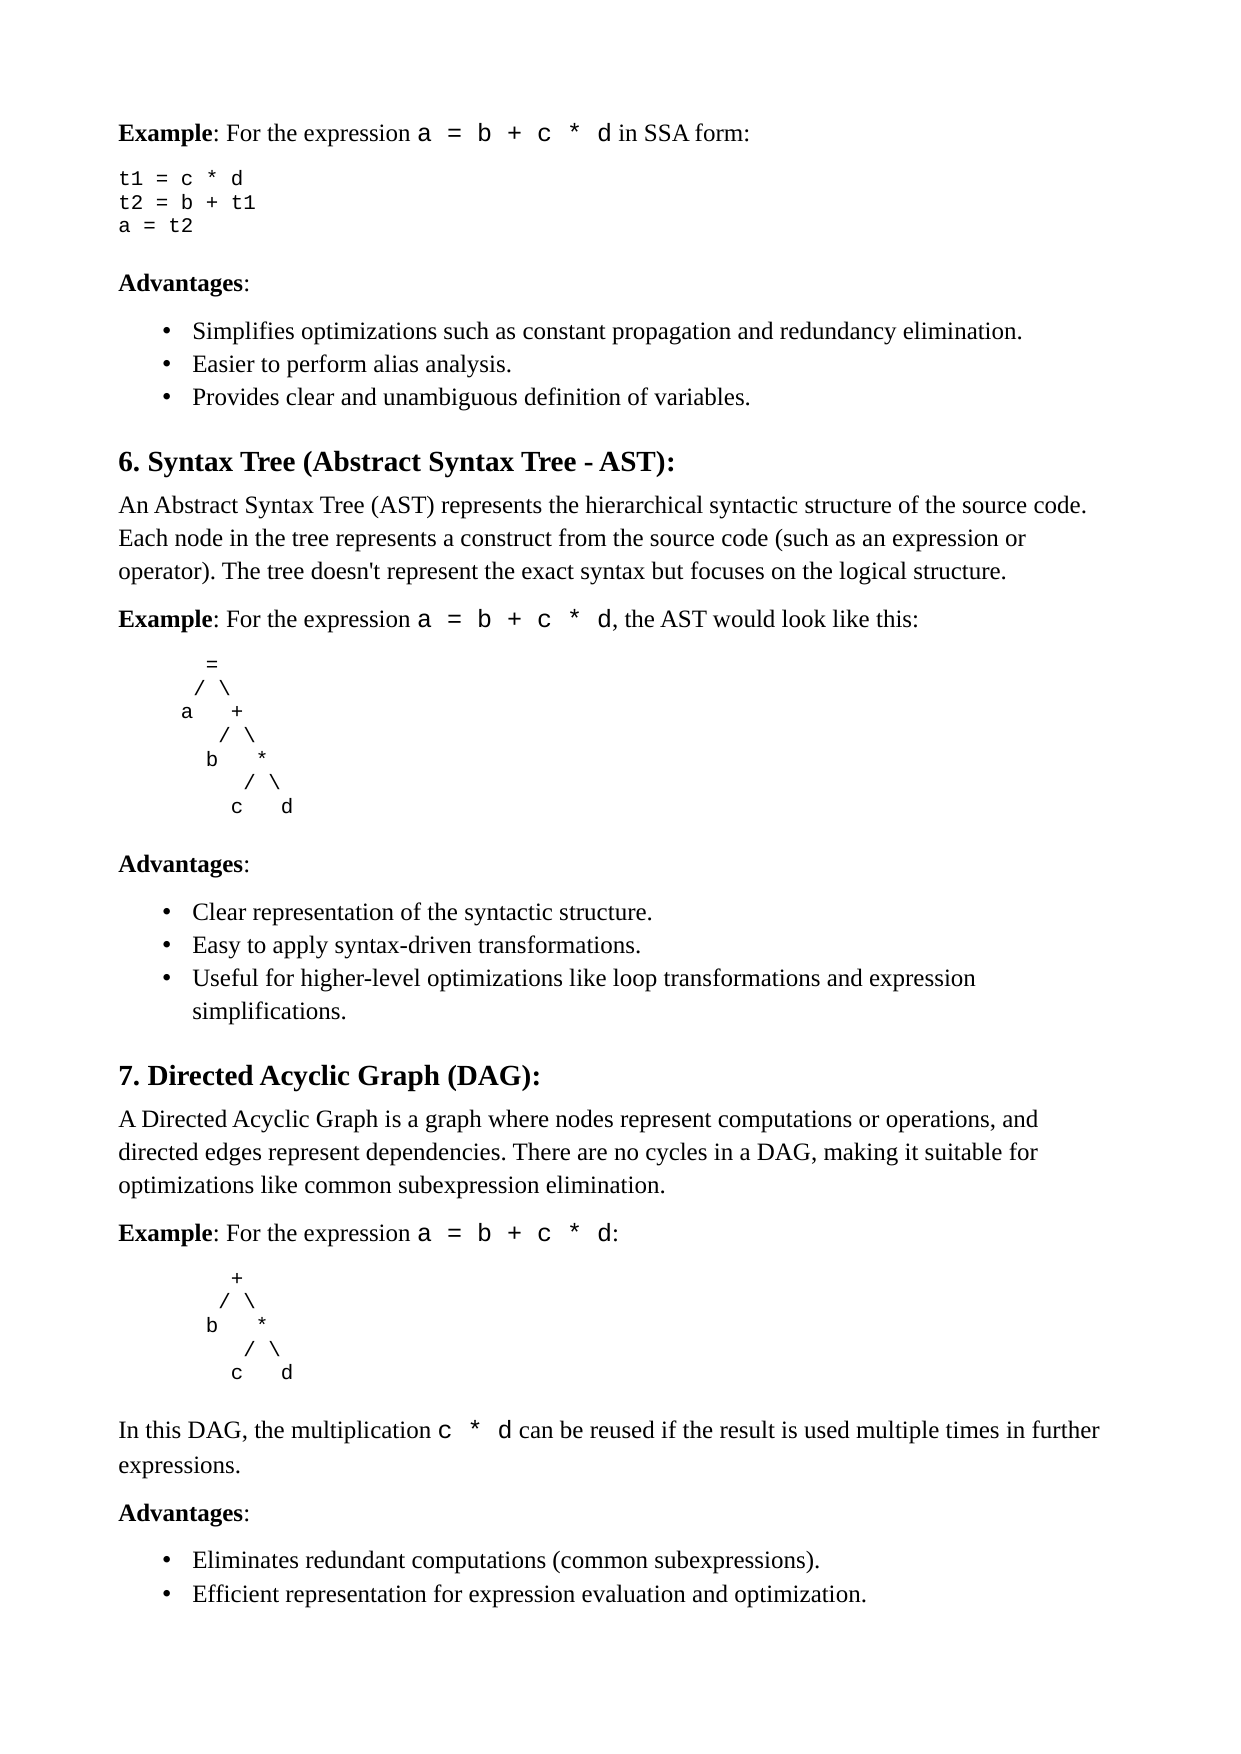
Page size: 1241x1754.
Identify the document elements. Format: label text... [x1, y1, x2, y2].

text A Directed Acyclic Graph is a graph where nodes represent computations or operations, and directed edges represent dependencies. There are no cycles in a DAG, making it suitable for optimizations like common subexpression elimination. [118, 1104, 1122, 1199]
list Provides clear and unambiguous definition of variables. [162, 382, 1122, 411]
text Example: For the expression a = b + c * d: [118, 1218, 1122, 1248]
text / \ [118, 678, 1122, 701]
list Eliminates redundant computations (common subexpressions). [162, 1546, 1122, 1574]
text c d [118, 1362, 1122, 1386]
list Useful for higher-level optimizations like loop transformations and expression simplifications. [162, 963, 1122, 1024]
text Advantages: [118, 268, 1122, 297]
text t2 = b + t1 [118, 192, 1122, 215]
text An Abstract Syntax Tree (AST) represents the hierarchical syntactic structure of the source code. Each node in the tree represents a construct from the source code (such as an expression or operator). The tree doesn't represent the exact syntax but focuses on the logical structure. [118, 490, 1122, 585]
text In this DAG, the multiplication c * d can be reused if the result is used multiple times in further expressions. [118, 1415, 1122, 1479]
text Example: For the expression a = b + c * d in SSA form: [118, 118, 1122, 149]
list Easier to perform alias analysis. [162, 349, 1122, 378]
text t1 = c * d [118, 168, 1122, 192]
text b * [118, 1315, 1122, 1338]
text Advantages: [118, 1498, 1122, 1527]
text Example: For the expression a = b + c * d, the AST would look like this: [118, 604, 1122, 635]
list Simplifies optimizations such as constant propagation and redundancy elimination. [162, 316, 1122, 345]
text a = t2 [118, 215, 1122, 239]
text / \ [118, 772, 1122, 796]
subtitle 7. Directed Acyclic Graph (DAG): [118, 1058, 1122, 1091]
text / \ [118, 1291, 1122, 1315]
text a + [118, 701, 1122, 725]
subtitle 6. Syntax Tree (Abstract Syntax Tree - AST): [118, 444, 1122, 478]
list Easy to apply syntax-driven transformations. [162, 930, 1122, 958]
text = [118, 654, 1122, 678]
text b * [118, 749, 1122, 772]
text / \ [118, 725, 1122, 749]
text Advantages: [118, 849, 1122, 878]
text / \ [118, 1338, 1122, 1362]
text + [118, 1268, 1122, 1291]
list Efficient representation for expression evaluation and optimization. [162, 1579, 1122, 1607]
list Clear representation of the syntactic structure. [162, 897, 1122, 925]
text c d [118, 796, 1122, 819]
